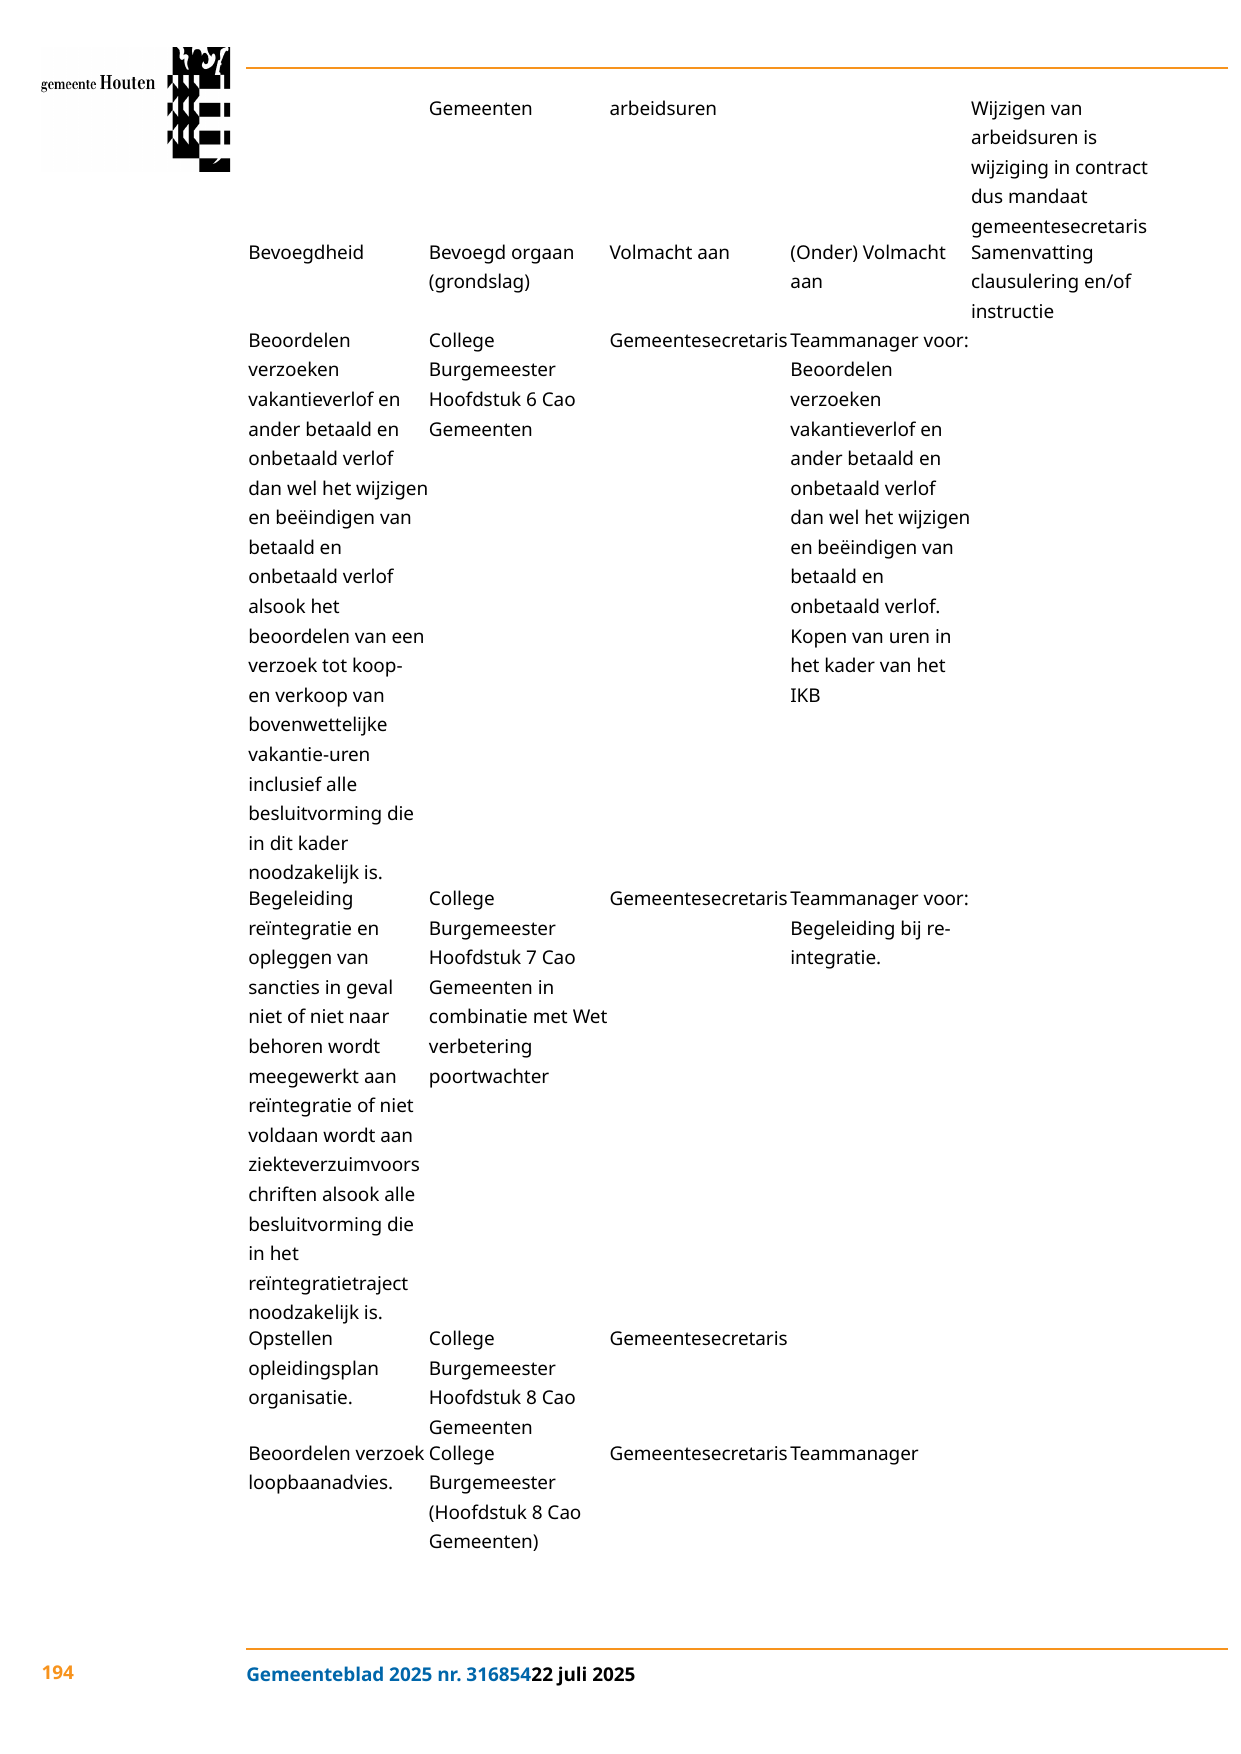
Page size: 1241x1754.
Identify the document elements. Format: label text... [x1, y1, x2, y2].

table_cell College Burgemeester (Hoofdstuk 8 Cao Gemeenten) [429, 1440, 609, 1554]
table_cell Volmacht aan [609, 239, 790, 324]
table_cell Bevoegd orgaan (grondslag) [429, 239, 609, 324]
table_cell Samenvatting clausulering en/of instructie [971, 239, 1152, 324]
table_cell [790, 95, 971, 239]
table_cell (Onder) Volmacht aan [790, 239, 971, 324]
table_header College Burgemeester Hoofdstuk 6 Cao Gemeenten [429, 327, 609, 885]
table_cell College Burgemeester Hoofdstuk 8 Cao Gemeenten [429, 1325, 609, 1440]
table_cell Teammanager [790, 1440, 971, 1554]
table_cell College Burgemeester Hoofdstuk 7 Cao Gemeenten in combinatie met Wet verbetering poortwachter [429, 885, 609, 1325]
table_cell Teammanager voor: Begeleiding bij re-integratie. [790, 885, 971, 1325]
table_cell arbeidsuren [609, 95, 790, 239]
table_cell [971, 1325, 1152, 1440]
table_cell Bevoegdheid [248, 239, 429, 324]
table_cell [971, 885, 1152, 1325]
table_cell Gemeentesecretaris [609, 1325, 790, 1440]
table_header Beoordelen verzoeken vakantieverlof en ander betaald en onbetaald verlof dan wel het wijzigen en beëindigen van betaald en onbetaald verlof alsook het beoordelen van een verzoek tot koop- en verkoop van bovenwettelijke vakantie-uren inclusief alle besluitvorming die in dit kader noodzakelijk is. [248, 327, 429, 885]
table_cell [248, 95, 429, 239]
table_cell [971, 1440, 1152, 1554]
picture [41, 47, 231, 172]
table_cell [790, 1325, 971, 1440]
table_cell Gemeentesecretaris [609, 1440, 790, 1554]
table_cell Opstellen opleidingsplan organisatie. [248, 1325, 429, 1440]
table_header [971, 327, 1152, 885]
table_cell Begeleiding reïntegratie en opleggen van sancties in geval niet of niet naar behoren wordt meegewerkt aan reïntegratie of niet voldaan wordt aan ziekteverzuimvoorschriften alsook alle besluitvorming die in het reïntegratietraject noodzakelijk is. [248, 885, 429, 1325]
table_cell Wijzigen van arbeidsuren is wijziging in contract dus mandaat gemeentesecretaris [971, 95, 1152, 239]
table_cell Beoordelen verzoek loopbaanadvies. [248, 1440, 429, 1554]
table_cell Gemeentesecretaris [609, 885, 790, 1325]
table_header Teammanager voor: Beoordelen verzoeken vakantieverlof en ander betaald en onbetaald verlof dan wel het wijzigen en beëindigen van betaald en onbetaald verlof. Kopen van uren in het kader van het IKB [790, 327, 971, 885]
table_header Gemeentesecretaris [609, 327, 790, 885]
table_cell Gemeenten [429, 95, 609, 239]
